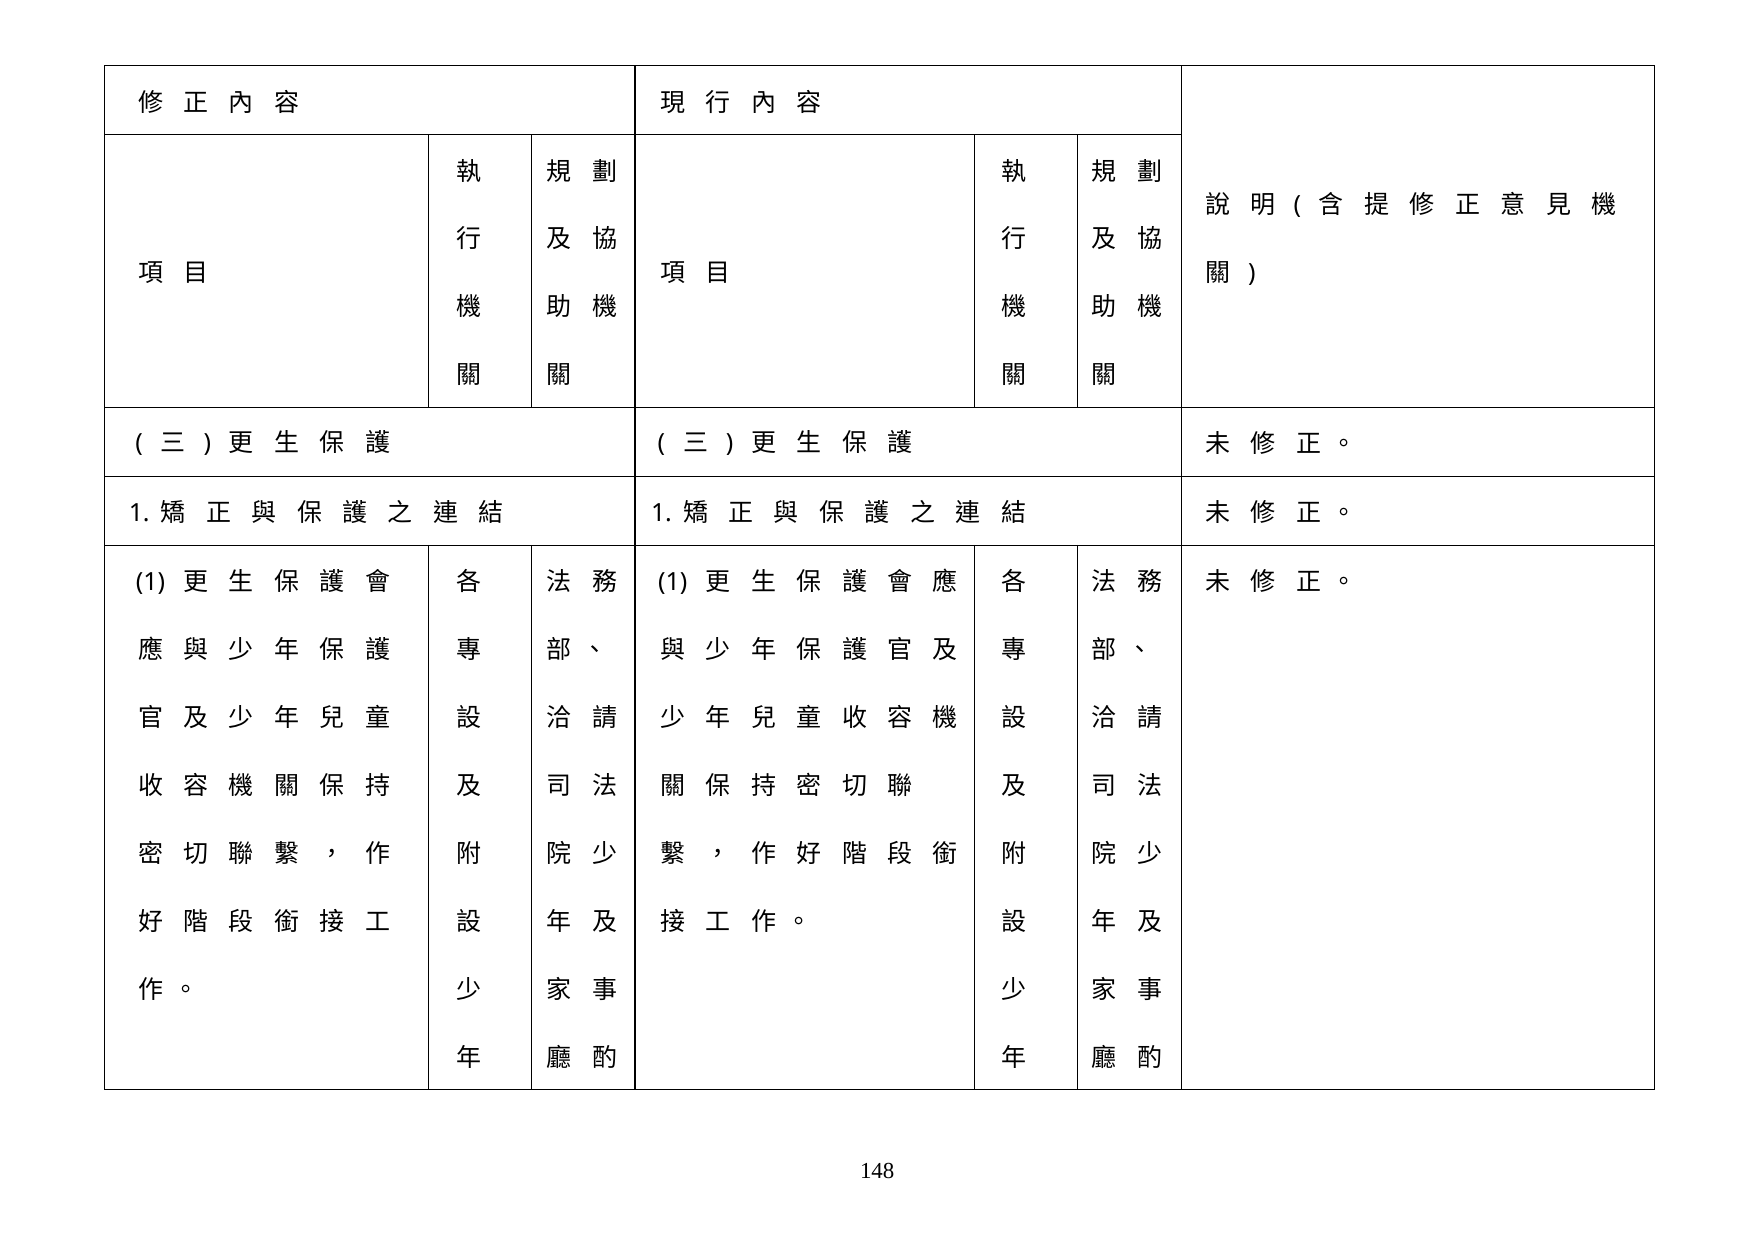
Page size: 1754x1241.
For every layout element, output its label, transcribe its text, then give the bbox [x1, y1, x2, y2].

table_cell 規劃及協助機關 [532, 135, 634, 407]
table_cell 1.矯正與保護之連結 [636, 477, 1181, 545]
table_cell 未修正。 [1182, 546, 1654, 1089]
table_cell (1)更生保護會應與少年保護官及少年兒童收容機關保持密切聯繫，作好階段銜接工作。 [636, 546, 974, 1089]
table_cell 法務部、洽請司法院少年及家事廳酌 [1078, 546, 1181, 1089]
table_cell (1)更生保護會應與少年保護官及少年兒童收容機關保持密切聯繫，作好階段銜接工作。 [105, 546, 428, 1089]
table_header 修正內容 [105, 66, 634, 134]
table_cell 規劃及協助機關 [1078, 135, 1181, 407]
table_cell (三)更生保護 [636, 408, 1181, 476]
table_cell 各專設及附設少年 [975, 546, 1077, 1089]
table_cell (三)更生保護 [105, 408, 634, 476]
table_cell 1.矯正與保護之連結 [105, 477, 634, 545]
table_cell 法務部、洽請司法院少年及家事廳酌 [532, 546, 634, 1089]
table_cell 未修正。 [1182, 477, 1654, 545]
table_header 說明(含提修正意見機關) [1182, 66, 1654, 407]
table_cell 項目 [105, 135, 428, 407]
table_cell 執行機關 [429, 135, 531, 407]
table_cell 項目 [636, 135, 974, 407]
table_cell 未修正。 [1182, 408, 1654, 476]
table_header 現行內容 [636, 66, 1181, 134]
table_cell 各專設及附設少年 [429, 546, 531, 1089]
table_cell 執行機關 [975, 135, 1077, 407]
